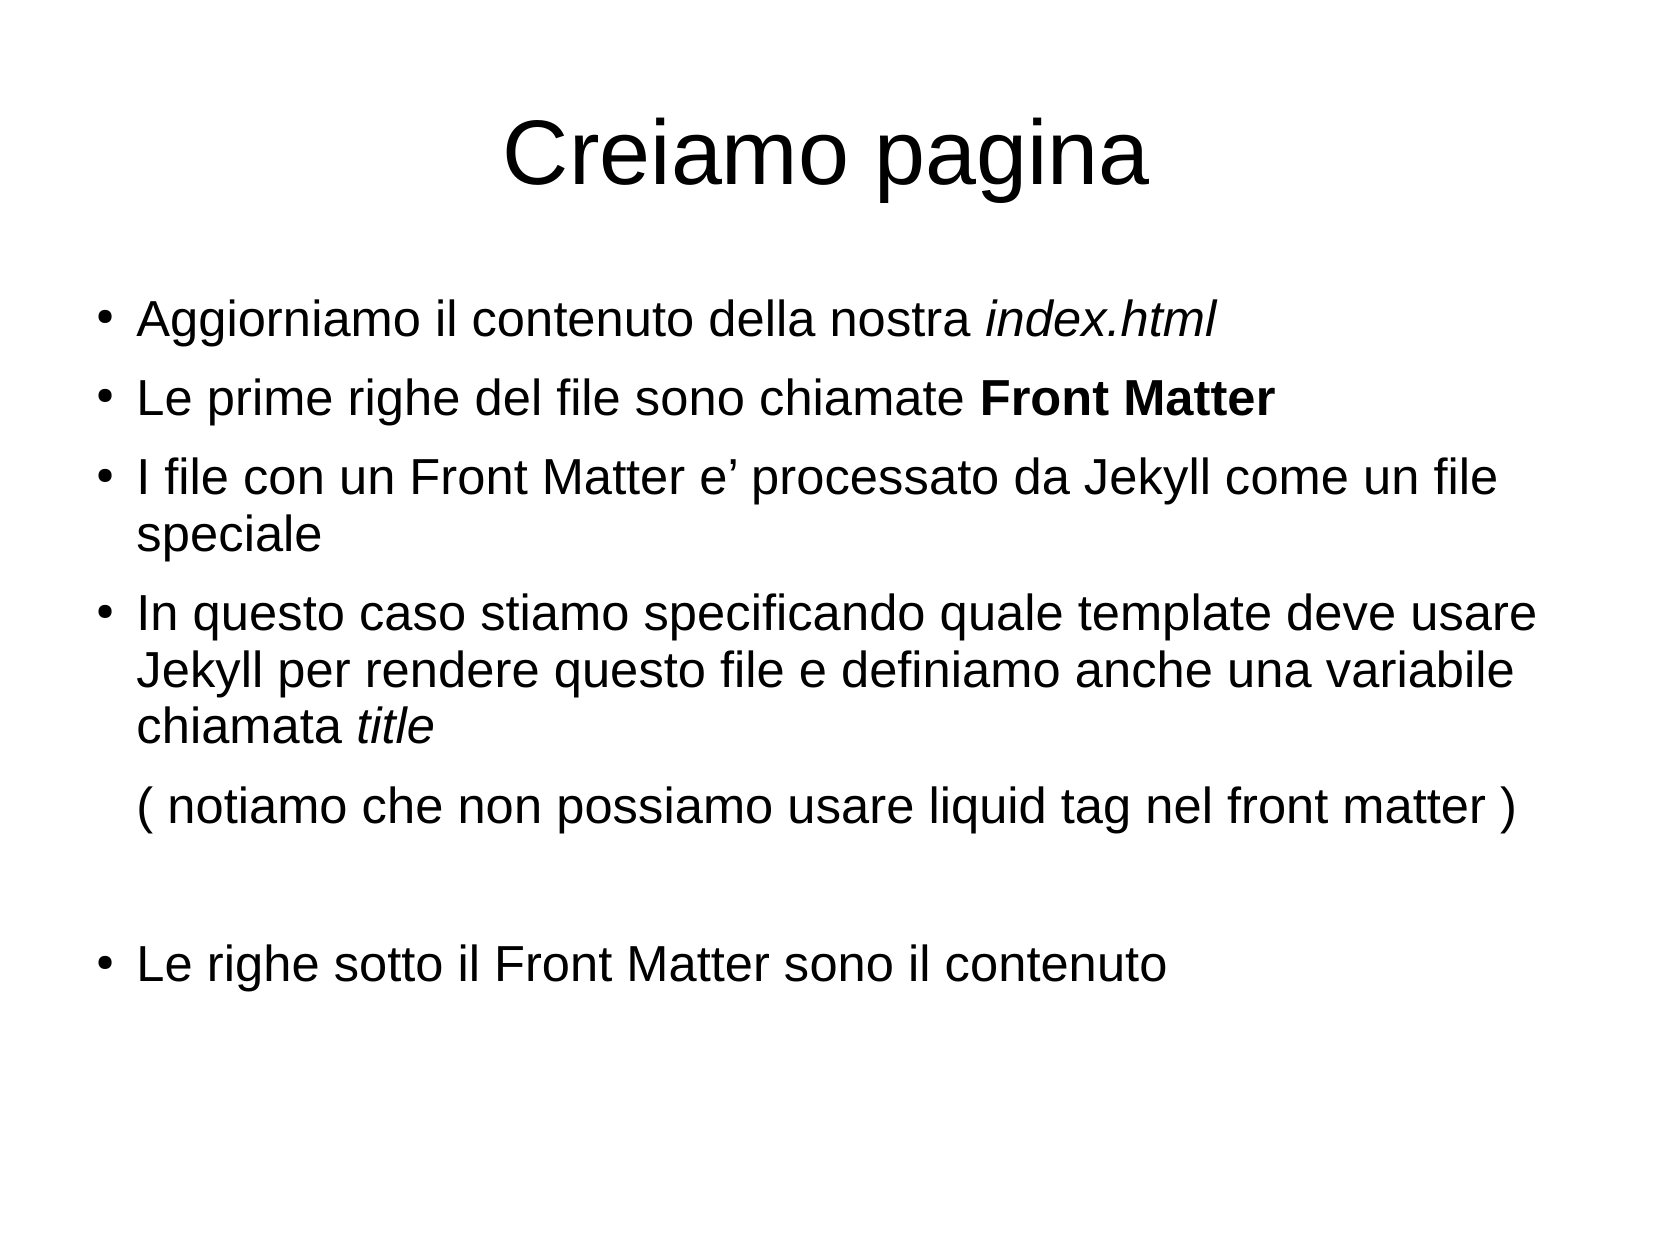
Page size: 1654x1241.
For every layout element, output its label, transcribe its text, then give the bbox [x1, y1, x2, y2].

title Creiamo pagina [82, 49, 1571, 257]
list Aggiorniamo il contenuto della nostra index.html Le prime righe del file sono chiamate Front Matter I file con un Front Matter e’ processato da Jekyll come un file speciale In questo caso stiamo specificando quale template deve usare Jekyll per rendere questo file e definiamo anche una variabile chiamata title ( notiamo che non possiamo usare liquid tag nel front matter ) Le righe sotto il Front Matter sono il contenuto [82, 290, 1571, 1010]
